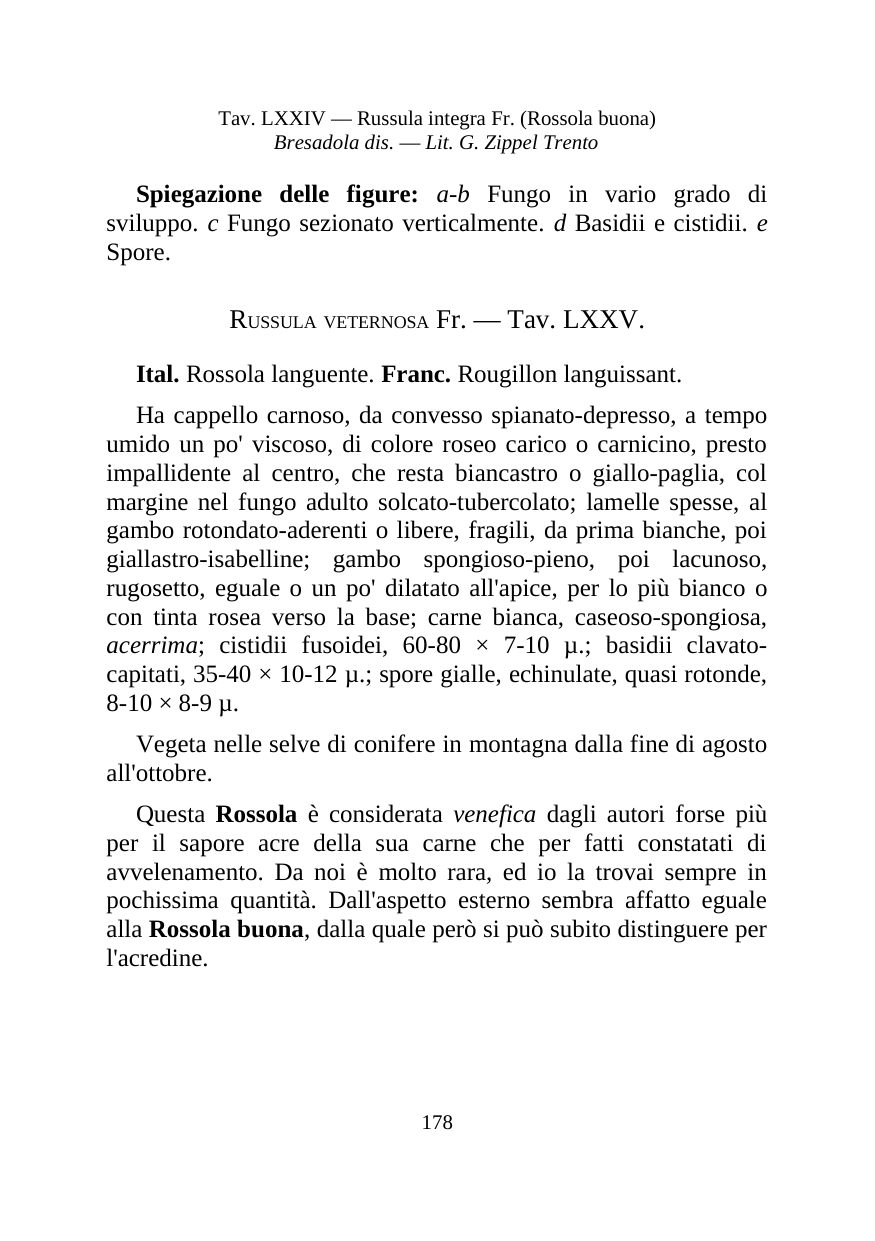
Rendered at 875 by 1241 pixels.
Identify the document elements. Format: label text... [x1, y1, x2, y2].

text Tav. LXXIV — Russula integra Fr. (Rossola buona) Bresadola dis. — Lit. G. Zippel Trento [106, 106, 768, 154]
text Vegeta nelle selve di conifere in montagna dalla fine di agosto all'ottobre. [106, 729, 768, 787]
text Ital. Rossola languente. Franc. Rougillon languissant. [106, 359, 768, 388]
text Ha cappello carnoso, da convesso spianato-depresso, a tempo umido un po' viscoso, di colore roseo carico o carnicino, presto impallidente al centro, che resta biancastro o giallo-paglia, col margine nel fungo adulto solcato-tubercolato; lamelle spesse, al gambo rotondato-aderenti o libere, fragili, da prima bianche, poi giallastro-isabelline; gambo spongioso-pieno, poi lacunoso, rugosetto, eguale o un po' dilatato all'apice, per lo più bianco o con tinta rosea verso la base; carne bianca, caseoso-spongiosa, acerrima; cistidii fusoidei, 60-80 × 7-10 µ.; basidii clavato-capitati, 35-40 × 10-12 µ.; spore gialle, echinulate, quasi rotonde, 8-10 × 8-9 µ. [106, 401, 768, 717]
text Russula veternosa Fr. — Tav. LXXV. [106, 303, 768, 334]
text Questa Rossola è considerata venefica dagli autori forse più per il sapore acre della sua carne che per fatti constatati di avvelenamento. Da noi è molto rara, ed io la trovai sempre in pochissima quantità. Dall'aspetto esterno sembra affatto eguale alla Rossola buona, dalla quale però si può subito distinguere per l'acredine. [106, 799, 768, 972]
text Spiegazione delle figure: a-b Fungo in vario grado di sviluppo. c Fungo sezionato verticalmente. d Basidii e cistidii. e Spore. [106, 179, 768, 266]
